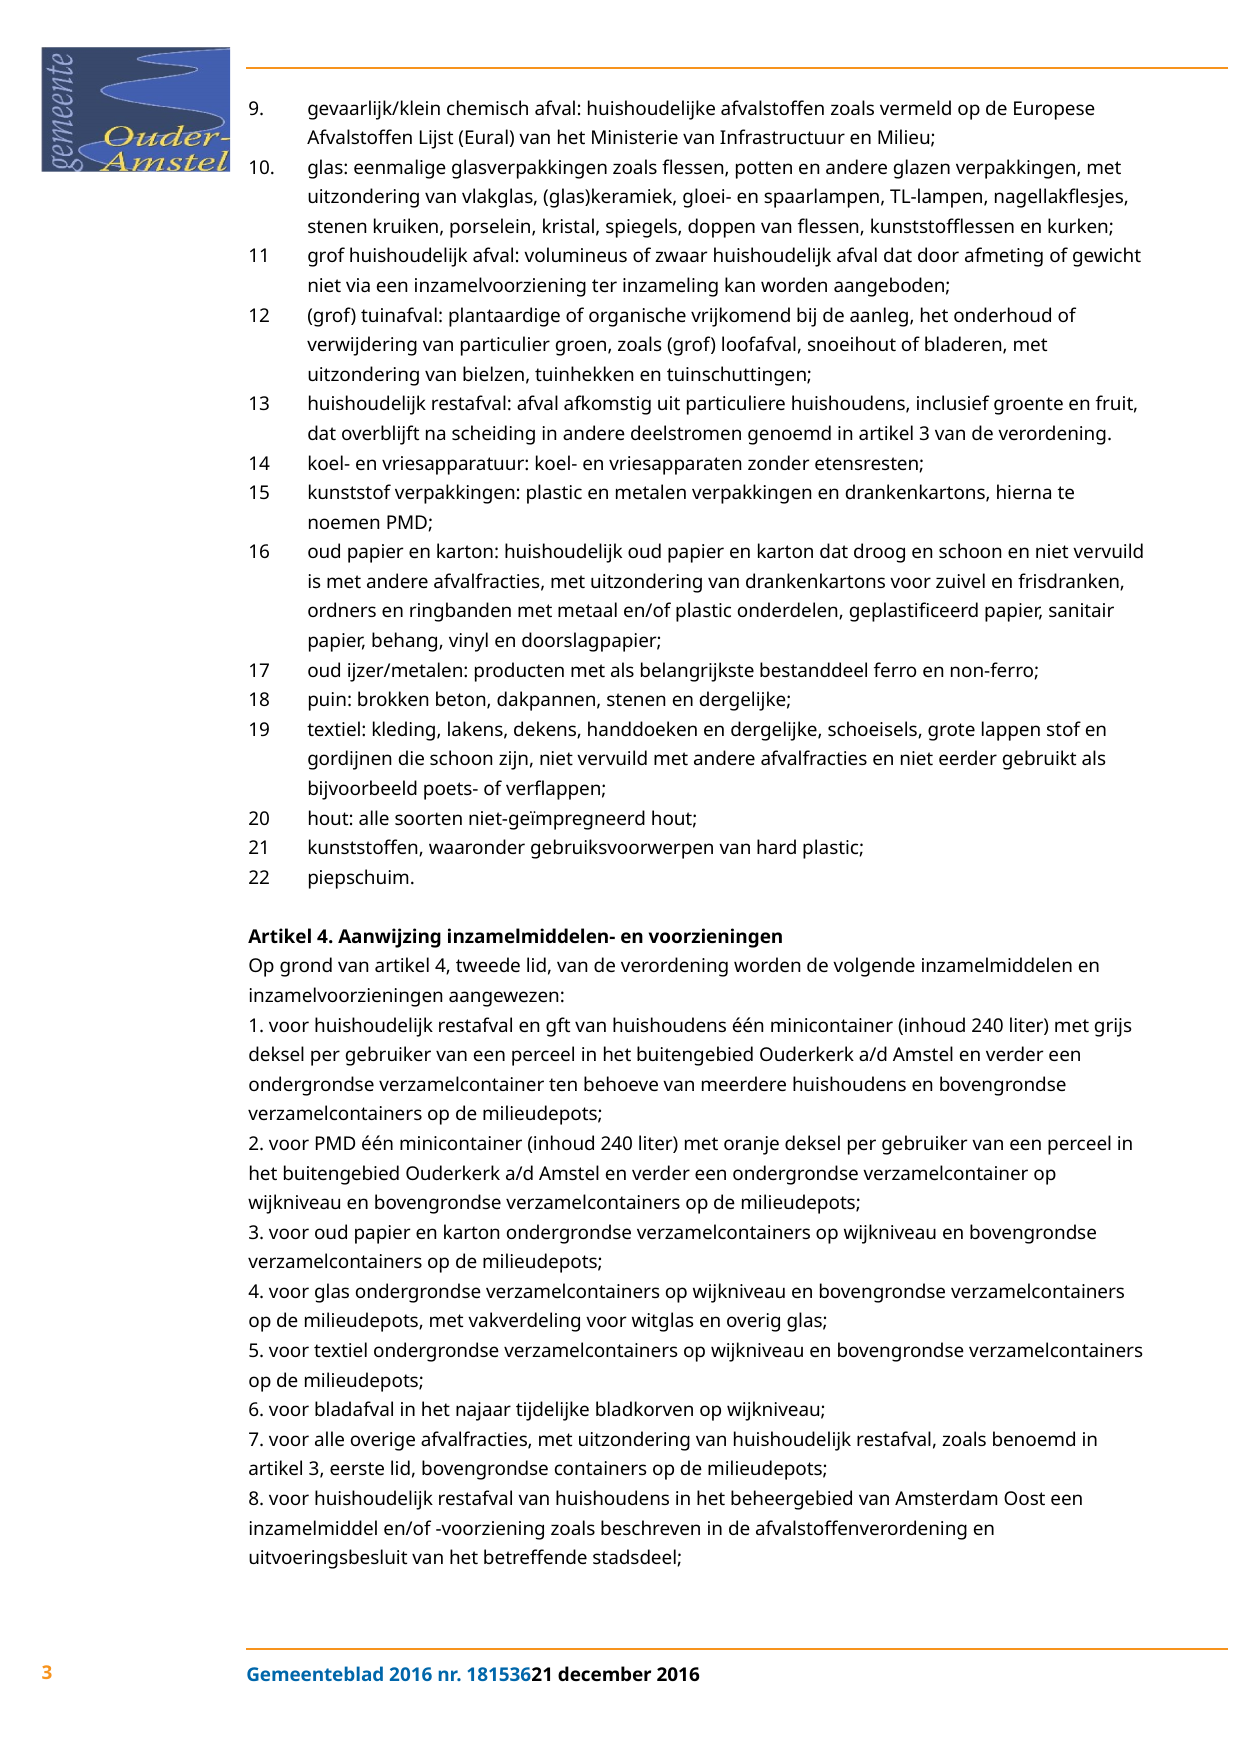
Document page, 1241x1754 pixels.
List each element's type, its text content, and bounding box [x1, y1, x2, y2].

list oud ijzer/metalen: producten met als belangrijkste bestanddeel ferro en non-ferro; [248, 657, 1152, 683]
list piepschuim. [248, 864, 1152, 890]
text 4. voor glas ondergrondse verzamelcontainers op wijkniveau en bovengrondse verzamelcontainers op de milieudepots, met vakverdeling voor witglas en overig glas; [248, 1278, 1152, 1333]
list kunststoffen, waaronder gebruiksvoorwerpen van hard plastic; [248, 834, 1152, 860]
list (grof) tuinafval: plantaardige of organische vrijkomend bij de aanleg, het onderhoud of verwijdering van particulier groen, zoals (grof) loofafval, snoeihout of bladeren, met uitzondering van bielzen, tuinhekken en tuinschuttingen; [248, 302, 1152, 387]
list oud papier en karton: huishoudelijk oud papier en karton dat droog en schoon en niet vervuild is met andere afvalfracties, met uitzondering van drankenkartons voor zuivel en frisdranken, ordners en ringbanden met metaal en/of plastic onderdelen, geplastificeerd papier, sanitair papier, behang, vinyl en doorslagpapier; [248, 538, 1152, 653]
list glas: eenmalige glasverpakkingen zoals flessen, potten en andere glazen verpakkingen, met uitzondering van vlakglas, (glas)keramiek, gloei- en spaarlampen, TL-lampen, nagellakflesjes, stenen kruiken, porselein, kristal, spiegels, doppen van flessen, kunststofflessen en kurken; [248, 154, 1152, 239]
text 5. voor textiel ondergrondse verzamelcontainers op wijkniveau en bovengrondse verzamelcontainers op de milieudepots; [248, 1337, 1152, 1393]
list koel- en vriesapparatuur: koel- en vriesapparaten zonder etensresten; [248, 450, 1152, 476]
picture [41, 47, 231, 172]
text 7. voor alle overige afvalfracties, met uitzondering van huishoudelijk restafval, zoals benoemd in artikel 3, eerste lid, bovengrondse containers op de milieudepots; [248, 1426, 1152, 1481]
list gevaarlijk/klein chemisch afval: huishoudelijke afvalstoffen zoals vermeld op de Europese Afvalstoffen Lijst (Eural) van het Ministerie van Infrastructuur en Milieu; [248, 95, 1152, 150]
list grof huishoudelijk afval: volumineus of zwaar huishoudelijk afval dat door afmeting of gewicht niet via een inzamelvoorziening ter inzameling kan worden aangeboden; [248, 243, 1152, 298]
text 1. voor huishoudelijk restafval en gft van huishoudens één minicontainer (inhoud 240 liter) met grijs deksel per gebruiker van een perceel in het buitengebied Ouderkerk a/d Amstel en verder een ondergrondse verzamelcontainer ten behoeve van meerdere huishoudens en bovengrondse verzamelcontainers op de milieudepots; [248, 1012, 1152, 1126]
list puin: brokken beton, dakpannen, stenen en dergelijke; [248, 686, 1152, 712]
text 2. voor PMD één minicontainer (inhoud 240 liter) met oranje deksel per gebruiker van een perceel in het buitengebied Ouderkerk a/d Amstel en verder een ondergrondse verzamelcontainer op wijkniveau en bovengrondse verzamelcontainers op de milieudepots; [248, 1130, 1152, 1215]
list textiel: kleding, lakens, dekens, handdoeken en dergelijke, schoeisels, grote lappen stof en gordijnen die schoon zijn, niet vervuild met andere afvalfracties en niet eerder gebruikt als bijvoorbeeld poets- of verflappen; [248, 716, 1152, 801]
text 6. voor bladafval in het najaar tijdelijke bladkorven op wijkniveau; [248, 1396, 1152, 1422]
text Op grond van artikel 4, tweede lid, van de verordening worden de volgende inzamelmiddelen en inzamelvoorzieningen aangewezen: [248, 953, 1152, 1008]
text 3. voor oud papier en karton ondergrondse verzamelcontainers op wijkniveau en bovengrondse verzamelcontainers op de milieudepots; [248, 1219, 1152, 1274]
text 8. voor huishoudelijk restafval van huishoudens in het beheergebied van Amsterdam Oost een inzamelmiddel en/of -voorziening zoals beschreven in de afvalstoffenverordening en uitvoeringsbesluit van het betreffende stadsdeel; [248, 1485, 1152, 1570]
list hout: alle soorten niet-geïmpregneerd hout; [248, 805, 1152, 831]
list kunststof verpakkingen: plastic en metalen verpakkingen en drankenkartons, hierna te noemen PMD; [248, 479, 1152, 535]
text Artikel 4. Aanwijzing inzamelmiddelen- en voorzieningen [248, 923, 1152, 949]
list huishoudelijk restafval: afval afkomstig uit particuliere huishoudens, inclusief groente en fruit, dat overblijft na scheiding in andere deelstromen genoemd in artikel 3 van de verordening. [248, 391, 1152, 446]
